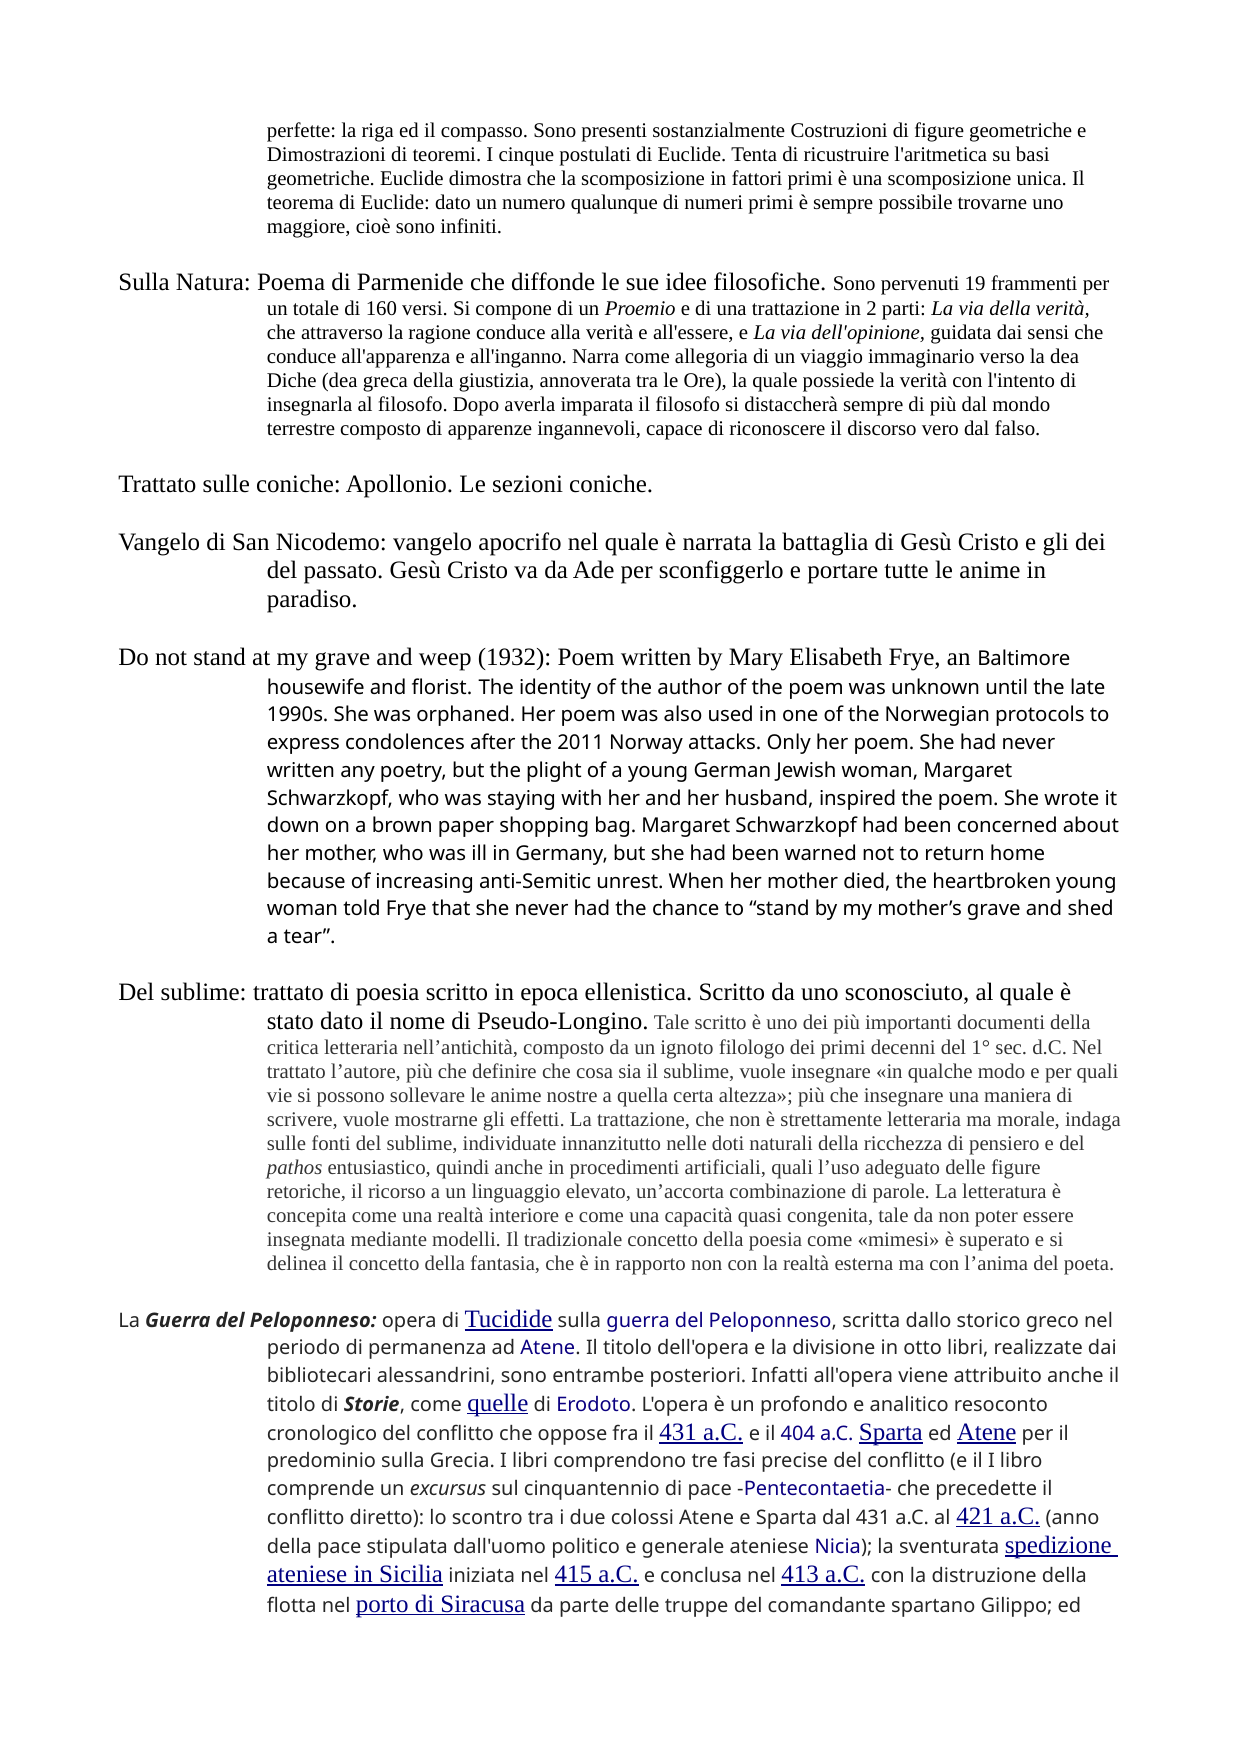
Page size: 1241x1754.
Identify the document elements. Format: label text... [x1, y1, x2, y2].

text Vangelo di San Nicodemo: vangelo apocrifo nel quale è narrata la battaglia di Gesù Cristo e gli dei del passato. Gesù Cristo va da Ade per sconfiggerlo e portare tutte le anime in paradiso. [118, 527, 1122, 613]
text La Guerra del Peloponneso: opera di Tucidide sulla guerra del Peloponneso, scritta dallo storico greco nel periodo di permanenza ad Atene. Il titolo dell'opera e la divisione in otto libri, realizzate dai bibliotecari alessandrini, sono entrambe posteriori. Infatti all'opera viene attribuito anche il titolo di Storie, come quelle di Erodoto. L'opera è un profondo e analitico resoconto cronologico del conflitto che oppose fra il 431 a.C. e il 404 a.C. Sparta ed Atene per il predominio sulla Grecia. I libri comprendono tre fasi precise del conflitto (e il I libro comprende un excursus sul cinquantennio di pace -Pentecontaetia- che precedette il conflitto diretto): lo scontro tra i due colossi Atene e Sparta dal 431 a.C. al 421 a.C. (anno della pace stipulata dall'uomo politico e generale ateniese Nicia); la sventurata spedizione ateniese in Sicilia iniziata nel 415 a.C. e conclusa nel 413 a.C. con la distruzione della flotta nel porto di Siracusa da parte delle truppe del comandante spartano Gilippo; ed [118, 1304, 1122, 1618]
text Del sublime: trattato di poesia scritto in epoca ellenistica. Scritto da uno sconosciuto, al quale è stato dato il nome di Pseudo-Longino. Tale scritto è uno dei più importanti documenti della critica letteraria nell’antichità, composto da un ignoto filologo dei primi decenni del 1° sec. d.C. Nel trattato l’autore, più che definire che cosa sia il sublime, vuole insegnare «in qualche modo e per quali vie si possono sollevare le anime nostre a quella certa altezza»; più che insegnare una maniera di scrivere, vuole mostrarne gli effetti. La trattazione, che non è strettamente letteraria ma morale, indaga sulle fonti del sublime, individuate innanzitutto nelle doti naturali della ricchezza di pensiero e del pathos entusiastico, quindi anche in procedimenti artificiali, quali l’uso adeguato delle figure retoriche, il ricorso a un linguaggio elevato, un’accorta combinazione di parole. La letteratura è concepita come una realtà interiore e come una capacità quasi congenita, tale da non poter essere insegnata mediante modelli. Il tradizionale concetto della poesia come «mimesi» è superato e si delinea il concetto della fantasia, che è in rapporto non con la realtà esterna ma con l’anima del poeta. [118, 977, 1122, 1275]
text Sulla Natura: Poema di Parmenide che diffonde le sue idee filosofiche. Sono pervenuti 19 frammenti per un totale di 160 versi. Si compone di un Proemio e di una trattazione in 2 parti: La via della verità, che attraverso la ragione conduce alla verità e all'essere, e La via dell'opinione, guidata dai sensi che conduce all'apparenza e all'inganno. Narra come allegoria di un viaggio immaginario verso la dea Diche (dea greca della giustizia, annoverata tra le Ore), la quale possiede la verità con l'intento di insegnarla al filosofo. Dopo averla imparata il filosofo si distaccherà sempre di più dal mondo terrestre composto di apparenze ingannevoli, capace di riconoscere il discorso vero dal falso. [118, 267, 1122, 440]
text perfette: la riga ed il compasso. Sono presenti sostanzialmente Costruzioni di figure geometriche e Dimostrazioni di teoremi. I cinque postulati di Euclide. Tenta di ricustruire l'aritmetica su basi geometriche. Euclide dimostra che la scomposizione in fattori primi è una scomposizione unica. Il teorema di Euclide: dato un numero qualunque di numeri primi è sempre possibile trovarne uno maggiore, cioè sono infiniti. [118, 118, 1122, 238]
text Do not stand at my grave and weep (1932): Poem written by Mary Elisabeth Frye, an Baltimore housewife and florist. The identity of the author of the poem was unknown until the late 1990s. She was orphaned. Her poem was also used in one of the Norwegian protocols to express condolences after the 2011 Norway attacks. Only her poem. She had never written any poetry, but the plight of a young German Jewish woman, Margaret Schwarzkopf, who was staying with her and her husband, inspired the poem. She wrote it down on a brown paper shopping bag. Margaret Schwarzkopf had been concerned about her mother, who was ill in Germany, but she had been warned not to return home because of increasing anti-Semitic unrest. When her mother died, the heartbroken young woman told Frye that she never had the chance to “stand by my mother’s grave and shed a tear”. [118, 642, 1122, 949]
text Trattato sulle coniche: Apollonio. Le sezioni coniche. [118, 469, 1122, 498]
